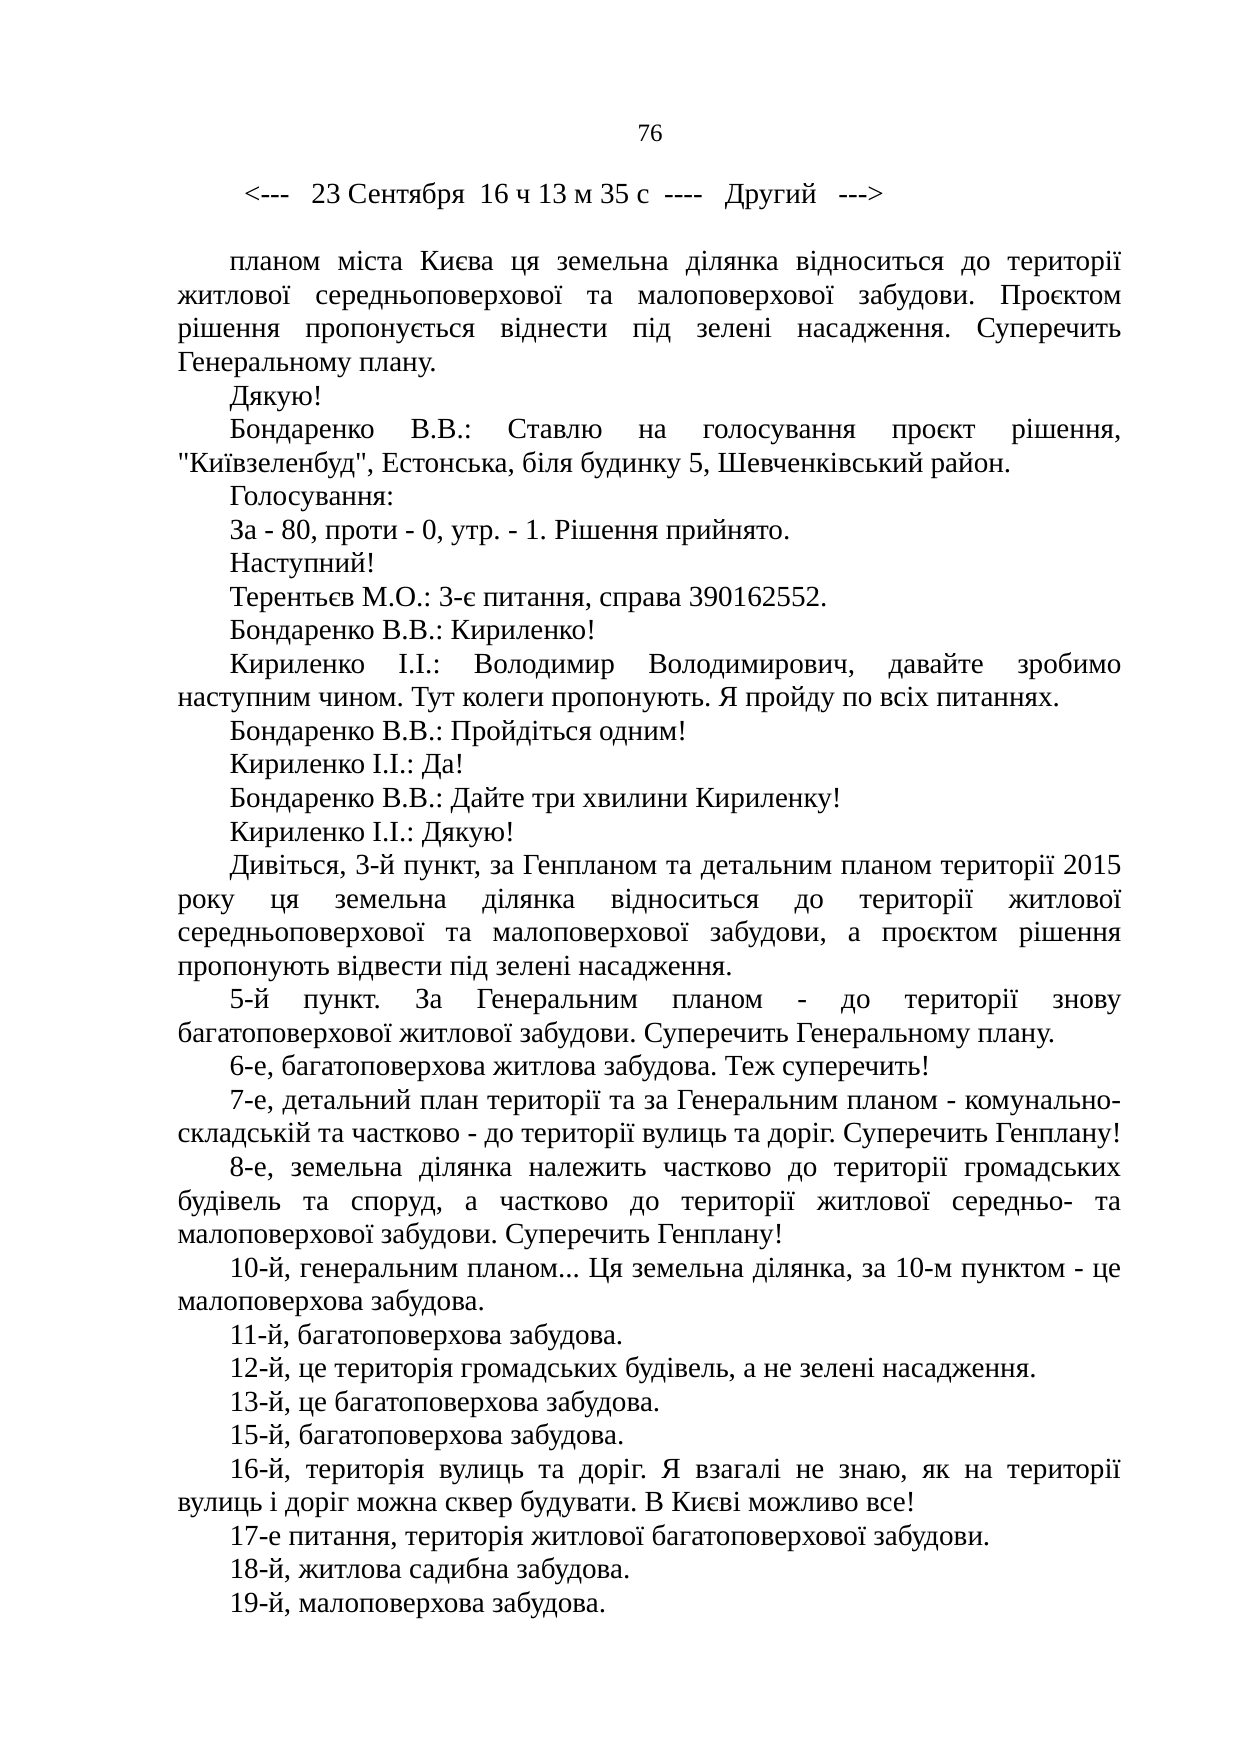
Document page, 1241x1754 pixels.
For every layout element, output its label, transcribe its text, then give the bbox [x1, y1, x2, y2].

text планом міста Києва ця земельна ділянка відноситься до території житлової середньоповерхової та малоповерхової забудови. Проєктом рішення пропонується віднести під зелені насадження. Суперечить Генеральному плану. [177, 243, 1122, 378]
text <--- 23 Сентября 16 ч 13 м 35 с ---- Другий ---> [177, 176, 1122, 210]
text Кириленко І.І.: Да! [177, 747, 1122, 780]
text Кириленко І.І.: Володимир Володимирович, давайте зробимо наступним чином. Тут колеги пропонують. Я пройду по всіх питаннях. [177, 646, 1122, 713]
text 15-й, багатоповерхова забудова. [177, 1417, 1122, 1451]
text 5-й пункт. За Генеральним планом - до території знову багатоповерхової житлової забудови. Суперечить Генеральному плану. [177, 981, 1122, 1048]
text Дякую! [177, 378, 1122, 411]
text Терентьєв М.О.: 3-є питання, справа 390162552. [177, 579, 1122, 612]
text 16-й, територія вулиць та доріг. Я взагалі не знаю, як на території вулиць і доріг можна сквер будувати. В Києві можливо все! [177, 1451, 1122, 1518]
text Бондаренко В.В.: Пройдіться одним! [177, 713, 1122, 747]
text 18-й, житлова садибна забудова. [177, 1552, 1122, 1585]
text Дивіться, 3-й пункт, за Генпланом та детальним планом території 2015 року ця земельна ділянка відноситься до території житлової середньоповерхової та малоповерхової забудови, а проєктом рішення пропонують відвести під зелені насадження. [177, 847, 1122, 981]
text 19-й, малоповерхова забудова. [177, 1585, 1122, 1619]
text 10-й, генеральним планом... Ця земельна ділянка, за 10-м пунктом - це малоповерхова забудова. [177, 1250, 1122, 1317]
text Бондаренко В.В.: Ставлю на голосування проєкт рішення, "Київзеленбуд", Естонська, біля будинку 5, Шевченківський район. [177, 411, 1122, 478]
text Бондаренко В.В.: Дайте три хвилини Кириленку! [177, 780, 1122, 814]
text 17-е питання, територія житлової багатоповерхової забудови. [177, 1518, 1122, 1552]
text 6-е, багатоповерхова житлова забудова. Теж суперечить! [177, 1048, 1122, 1082]
text Голосування: [177, 478, 1122, 512]
text Бондаренко В.В.: Кириленко! [177, 612, 1122, 646]
text 11-й, багатоповерхова забудова. [177, 1317, 1122, 1350]
text За - 80, проти - 0, утр. - 1. Рішення прийнято. [177, 512, 1122, 545]
text 13-й, це багатоповерхова забудова. [177, 1384, 1122, 1417]
text Кириленко І.І.: Дякую! [177, 814, 1122, 847]
text 7-е, детальний план території та за Генеральним планом - комунально-складській та частково - до території вулиць та доріг. Суперечить Генплану! [177, 1082, 1122, 1149]
text 12-й, це територія громадських будівель, а не зелені насадження. [177, 1350, 1122, 1384]
text 8-е, земельна ділянка належить частково до території громадських будівель та споруд, а частково до території житлової середньо- та малоповерхової забудови. Суперечить Генплану! [177, 1149, 1122, 1250]
text Наступний! [177, 545, 1122, 579]
